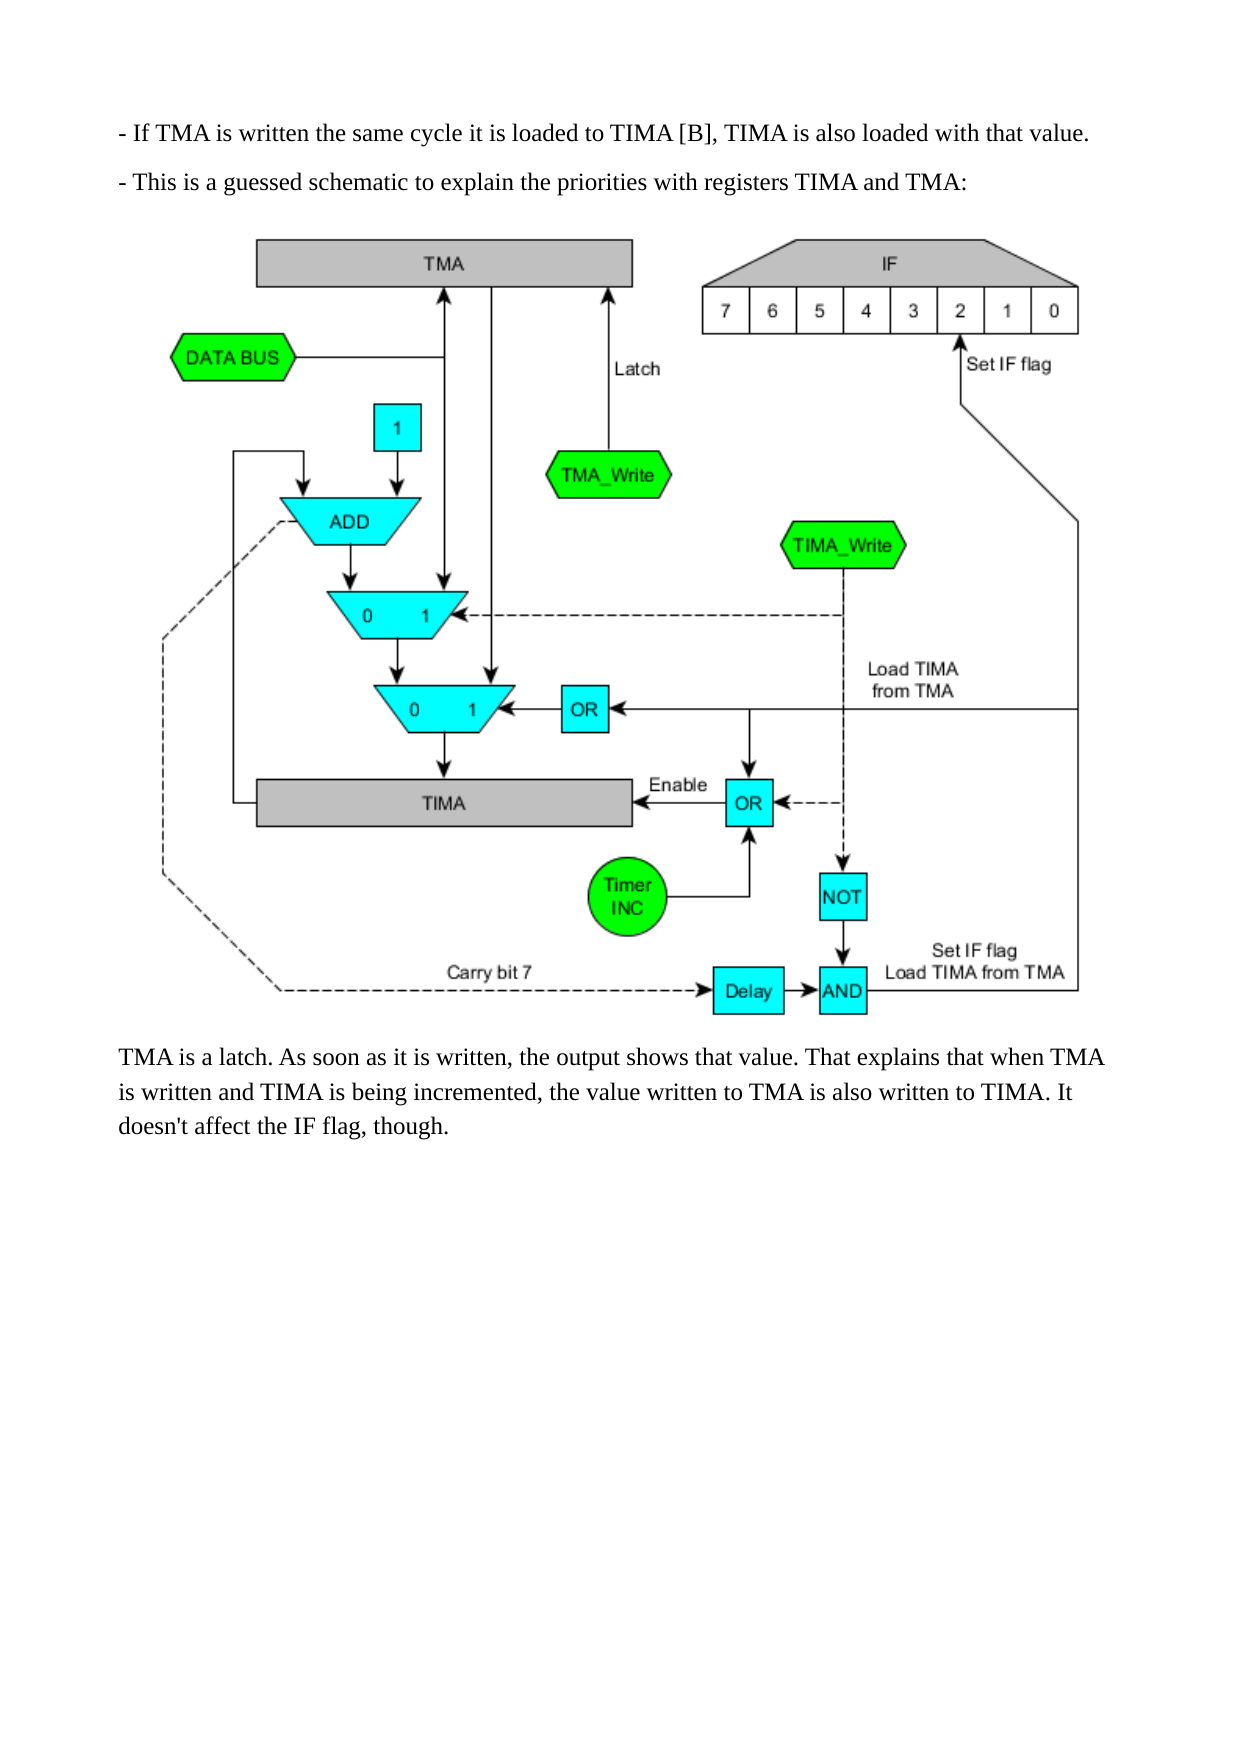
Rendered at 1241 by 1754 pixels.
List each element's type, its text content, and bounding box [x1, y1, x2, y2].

text TMA is a latch. As soon as it is written, the output shows that value. That explains that when TMA is written and TIMA is being incremented, the value written to TMA is also written to TIMA. It doesn't affect the IF flag, though. [118, 1037, 1122, 1140]
picture [139, 216, 1101, 1037]
text - This is a guessed schematic to explain the priorities with registers TIMA and TMA: [118, 167, 1122, 196]
text - If TMA is written the same cycle it is loaded to TIMA [B], TIMA is also loaded with that value. [118, 118, 1122, 147]
